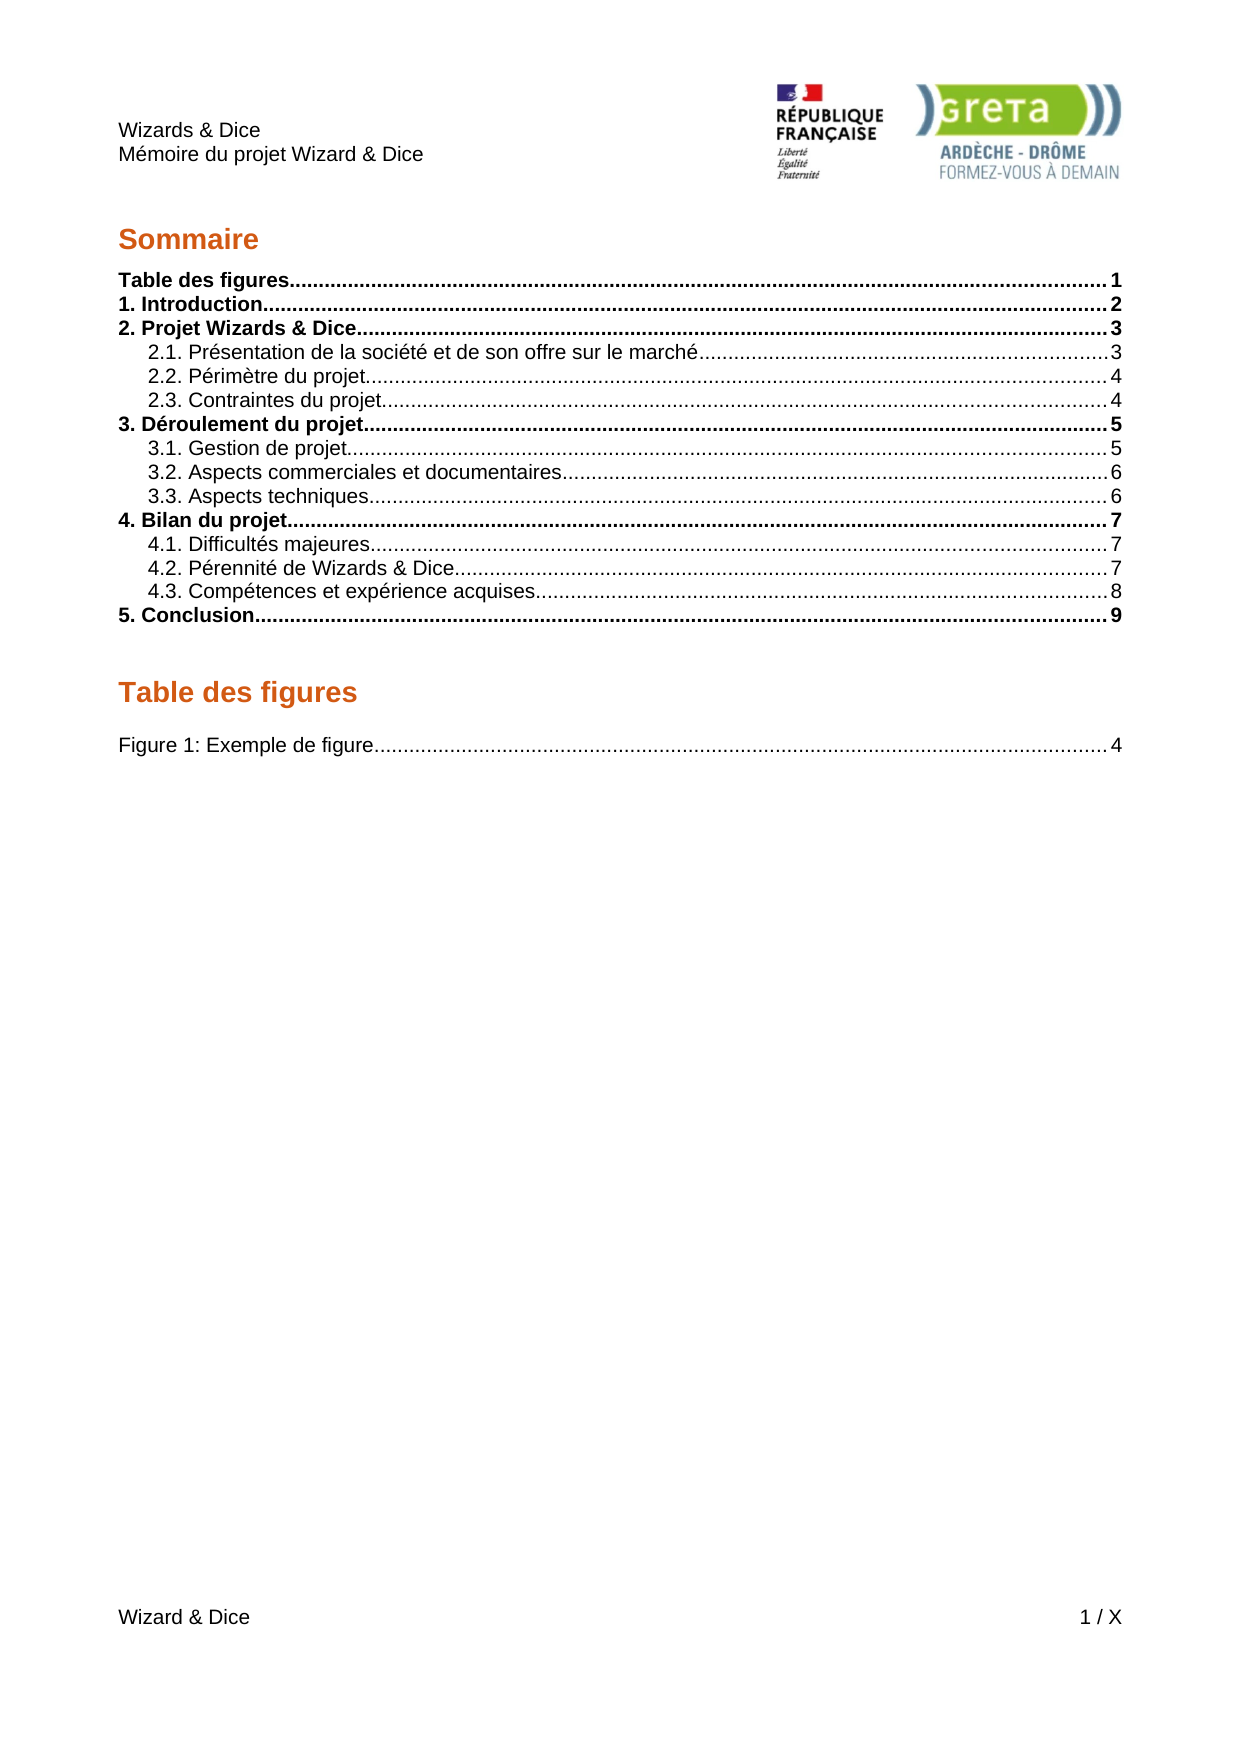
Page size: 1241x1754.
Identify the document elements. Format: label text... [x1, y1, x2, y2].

text 4. Bilan du projet 7 [118, 507, 1122, 531]
text 5. Conclusion 9 [118, 603, 1122, 627]
text 2.3. Contraintes du projet 4 [148, 388, 1122, 412]
text 3.3. Aspects techniques 6 [148, 483, 1122, 507]
text 4.2. Pérennité de Wizards & Dice 7 [148, 555, 1122, 579]
text 3.2. Aspects commerciales et documentaires 6 [148, 459, 1122, 483]
picture [776, 82, 1124, 182]
text 2. Projet Wizards & Dice 3 [118, 316, 1122, 340]
text 1. Introduction 2 [118, 292, 1122, 316]
subtitle Table des figures [118, 675, 1122, 709]
subtitle Sommaire [118, 222, 1122, 255]
text Figure 1: Exemple de figure 4 [118, 733, 1122, 757]
text Table des figures 1 [118, 268, 1122, 292]
text 3.1. Gestion de projet 5 [148, 436, 1122, 459]
text 3. Déroulement du projet 5 [118, 412, 1122, 436]
text 2.1. Présentation de la société et de son offre sur le marché 3 [148, 340, 1122, 364]
text 4.3. Compétences et expérience acquises 8 [148, 579, 1122, 603]
text 2.2. Périmètre du projet 4 [148, 364, 1122, 388]
text 4.1. Difficultés majeures 7 [148, 531, 1122, 555]
